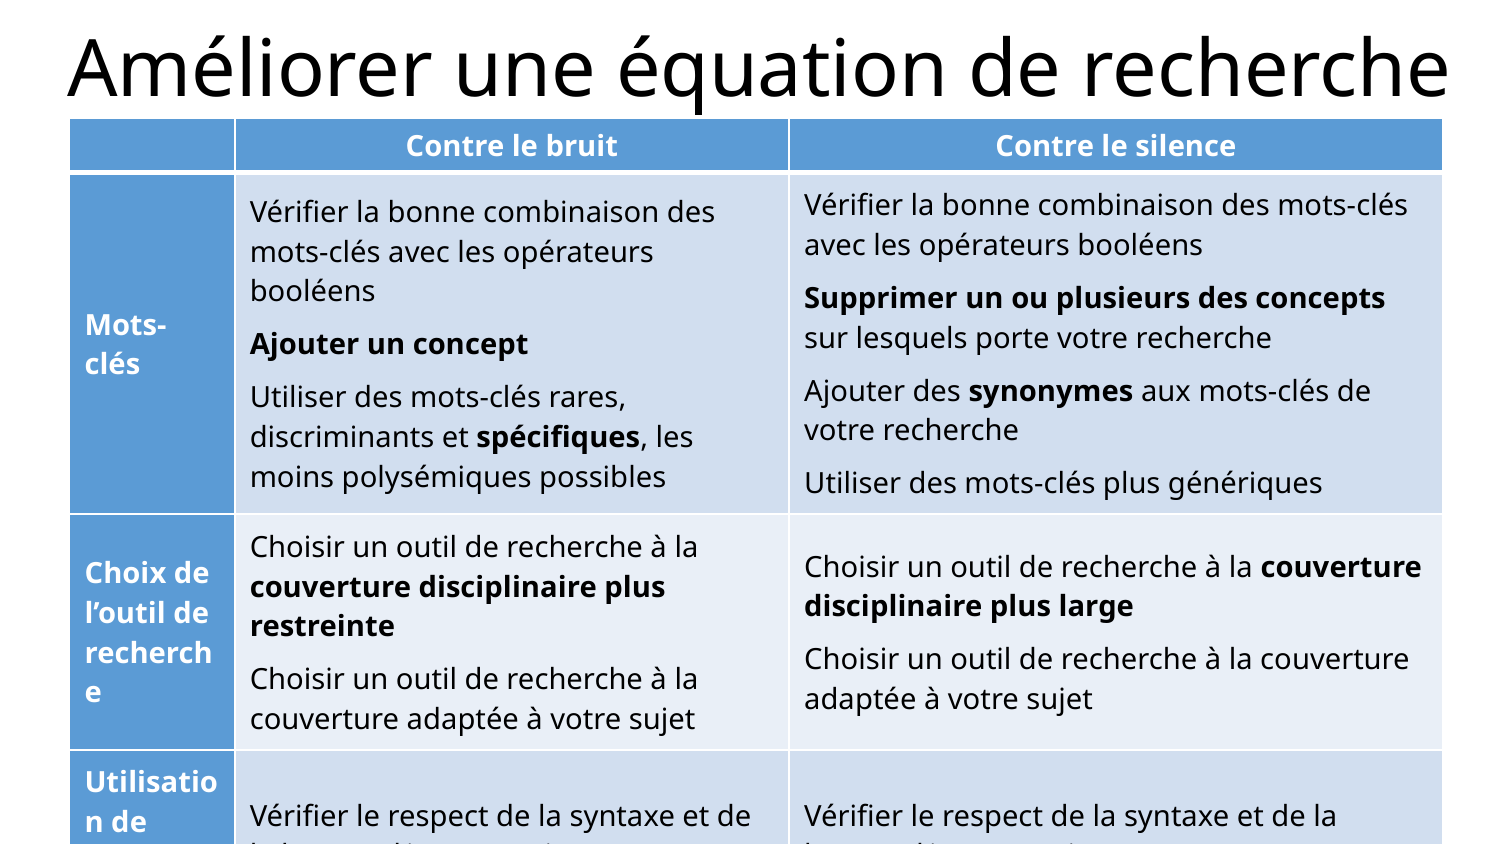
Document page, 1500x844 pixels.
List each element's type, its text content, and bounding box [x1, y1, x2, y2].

table_cell Vérifier le respect de la syntaxe et de la langue d’interrogation Élargir les critères d’interrogation [790, 751, 1442, 844]
table_cell Vérifier le respect de la syntaxe et de la langue d’interrogation Préciser les critères d’interrogation [236, 751, 788, 844]
table_cell Vérifier la bonne combinaison des mots-clés avec les opérateurs booléens Supprimer un ou plusieurs des concepts sur lesquels porte votre recherche Ajouter des synonymes aux mots-clés de votre recherche Utiliser des mots-clés plus génériques [790, 175, 1442, 513]
table_cell Vérifier la bonne combinaison des mots-clés avec les opérateurs booléens Ajouter un concept Utiliser des mots-clés rares, discriminants et spécifiques, les moins polysémiques possibles [236, 175, 788, 513]
table_cell Choisir un outil de recherche à la couverture disciplinaire plus restreinte Choisir un outil de recherche à la couverture adaptée à votre sujet [236, 515, 788, 749]
table_header [70, 126, 234, 170]
table_cell Utilisation de l’outil de recherche [70, 751, 234, 844]
table_header Contre le silence [790, 126, 1442, 170]
table_cell Choix de l’outil de recherche [70, 515, 234, 749]
title Améliorer une équation de recherche [52, 10, 1470, 126]
table_header Contre le bruit [236, 126, 788, 170]
table_cell Choisir un outil de recherche à la couverture disciplinaire plus large Choisir un outil de recherche à la couverture adaptée à votre sujet [790, 515, 1442, 749]
table_cell Mots-clés [70, 175, 234, 513]
